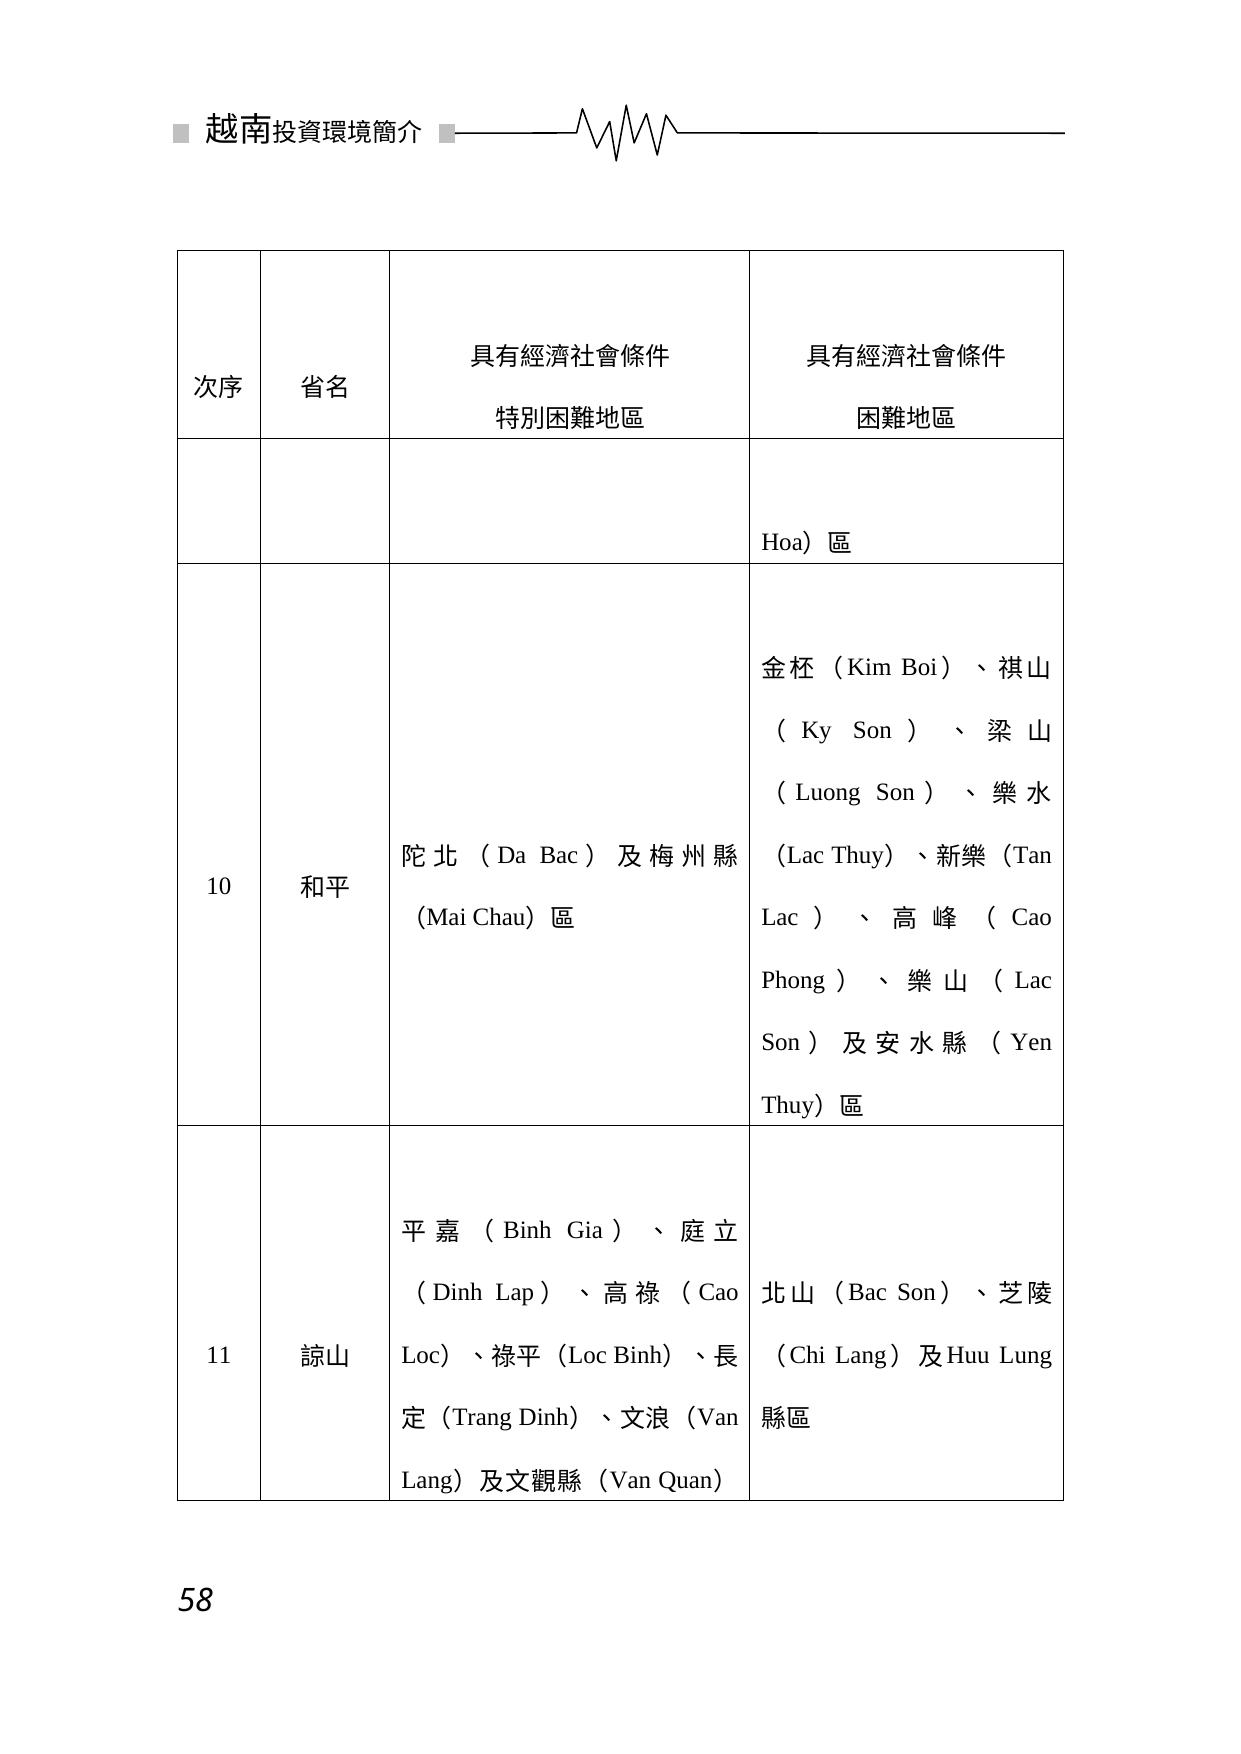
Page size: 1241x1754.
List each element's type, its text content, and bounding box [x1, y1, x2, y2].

table_cell 10 [178, 564, 260, 1125]
table_cell 11 [178, 1126, 260, 1500]
table_cell 金柸（Kim Boi）、祺山（Ky Son）、梁山（Luong Son）、樂水（Lac Thuy）、新樂（Tan Lac）、高峰（Cao Phong）、樂山（Lac Son）及安水縣（Yen Thuy）區 [750, 564, 1063, 1125]
table_header 具有經濟社會條件 特別困難地區 [390, 251, 749, 438]
table_header 省名 [261, 251, 389, 438]
table_cell 和平 [261, 564, 389, 1125]
table_cell 陀北（Da Bac）及梅州縣（Mai Chau）區 [390, 564, 749, 1125]
table_cell 諒山 [261, 1126, 389, 1500]
table_cell Hoa）區 [750, 439, 1063, 563]
table_header 具有經濟社會條件 困難地區 [750, 251, 1063, 438]
table_cell [178, 439, 260, 563]
table_header 次序 [178, 251, 260, 438]
table_cell 北山（Bac Son）、芝陵（Chi Lang）及Huu Lung縣區 [750, 1126, 1063, 1500]
table_cell 平嘉（Binh Gia）、庭立（Dinh Lap）、高祿（Cao Loc）、祿平（Loc Binh）、長定（Trang Dinh）、文浪（Van Lang）及文觀縣（Van Quan） [390, 1126, 749, 1500]
table_cell [390, 439, 749, 563]
table_cell [261, 439, 389, 563]
